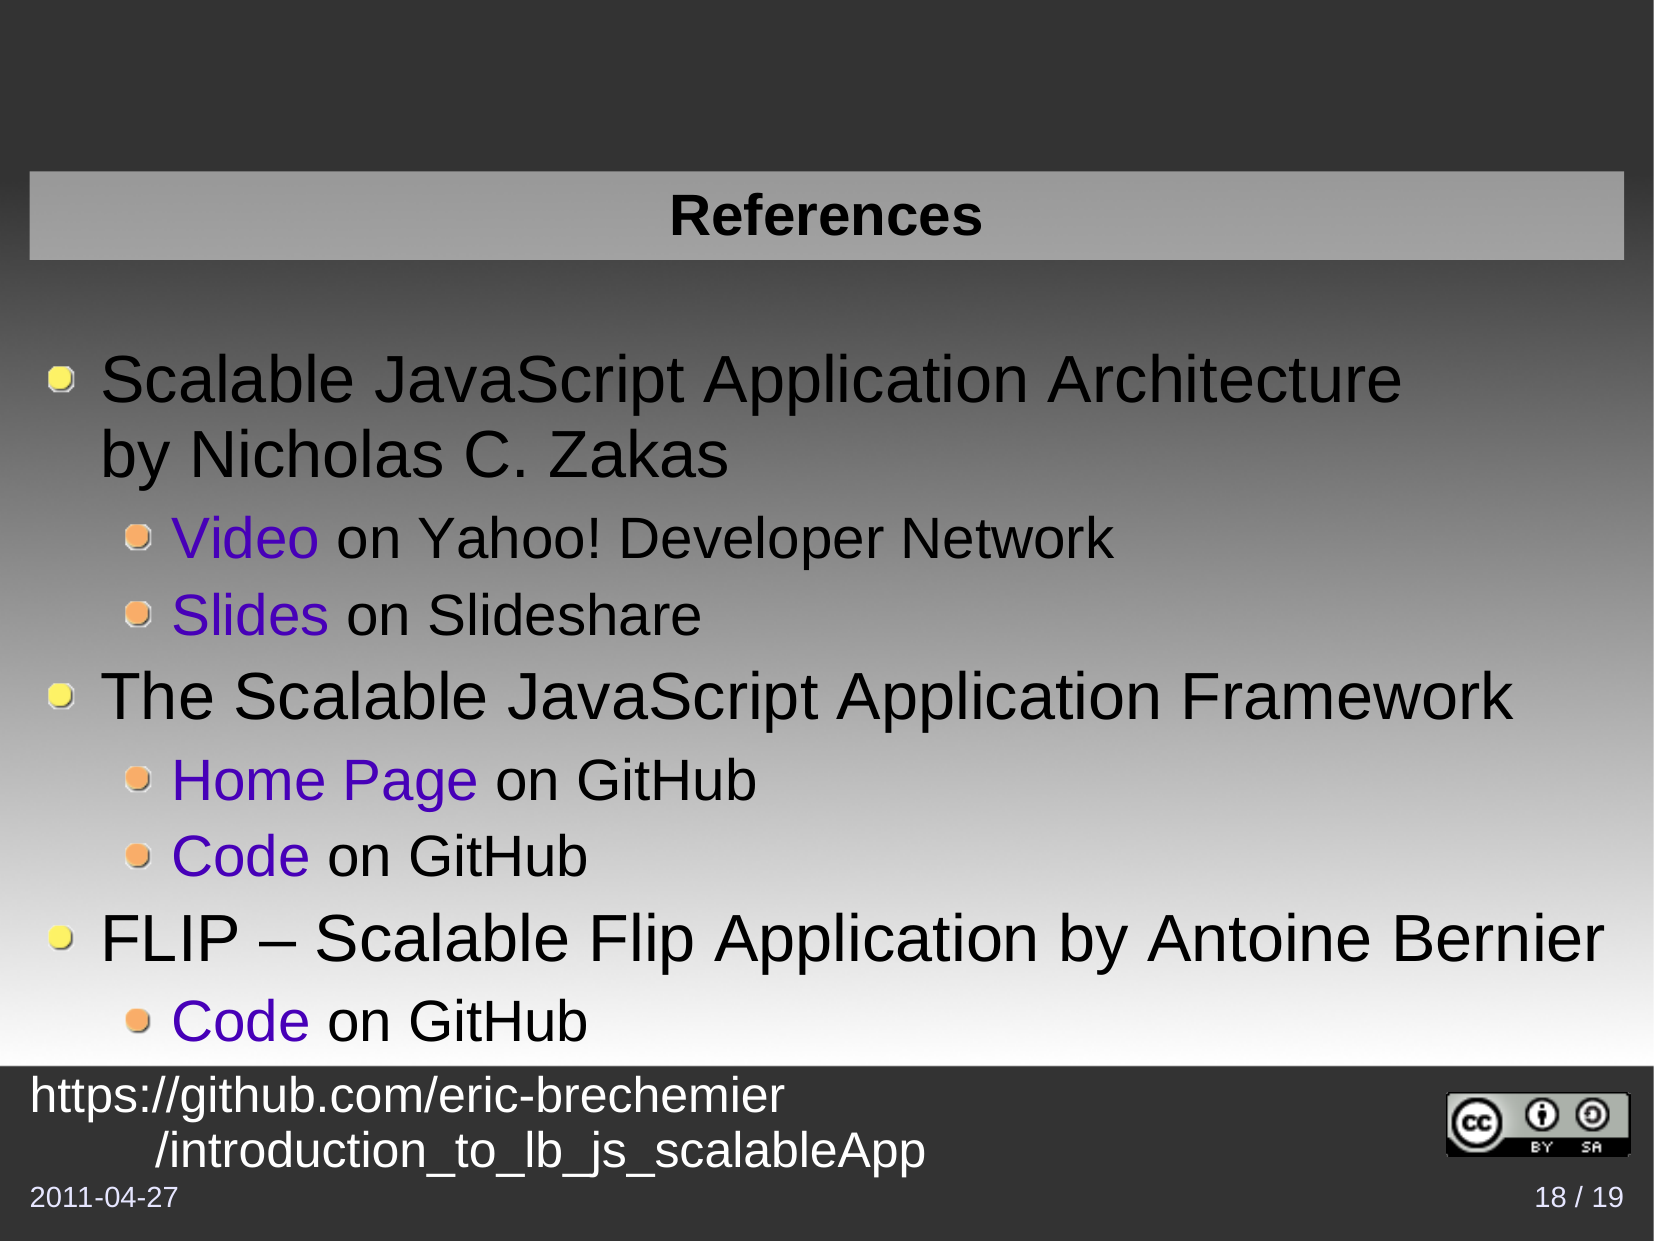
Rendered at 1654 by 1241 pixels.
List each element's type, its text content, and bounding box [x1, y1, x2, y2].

list Scalable JavaScript Application Architecture by Nicholas C. Zakas Video on Yahoo! Developer Network Slides on Slideshare The Scalable JavaScript Application Framework Home Page on GitHub Code on GitHub FLIP – Scalable Flip Application by Antoine Bernier Code on GitHub [29, 342, 1625, 1054]
title References [29, 171, 1625, 260]
text_box https://github.com/eric-brechemier /introduction_to_lb_js_scalableApp [29, 1066, 1418, 1179]
picture [0, 0, 1654, 1241]
